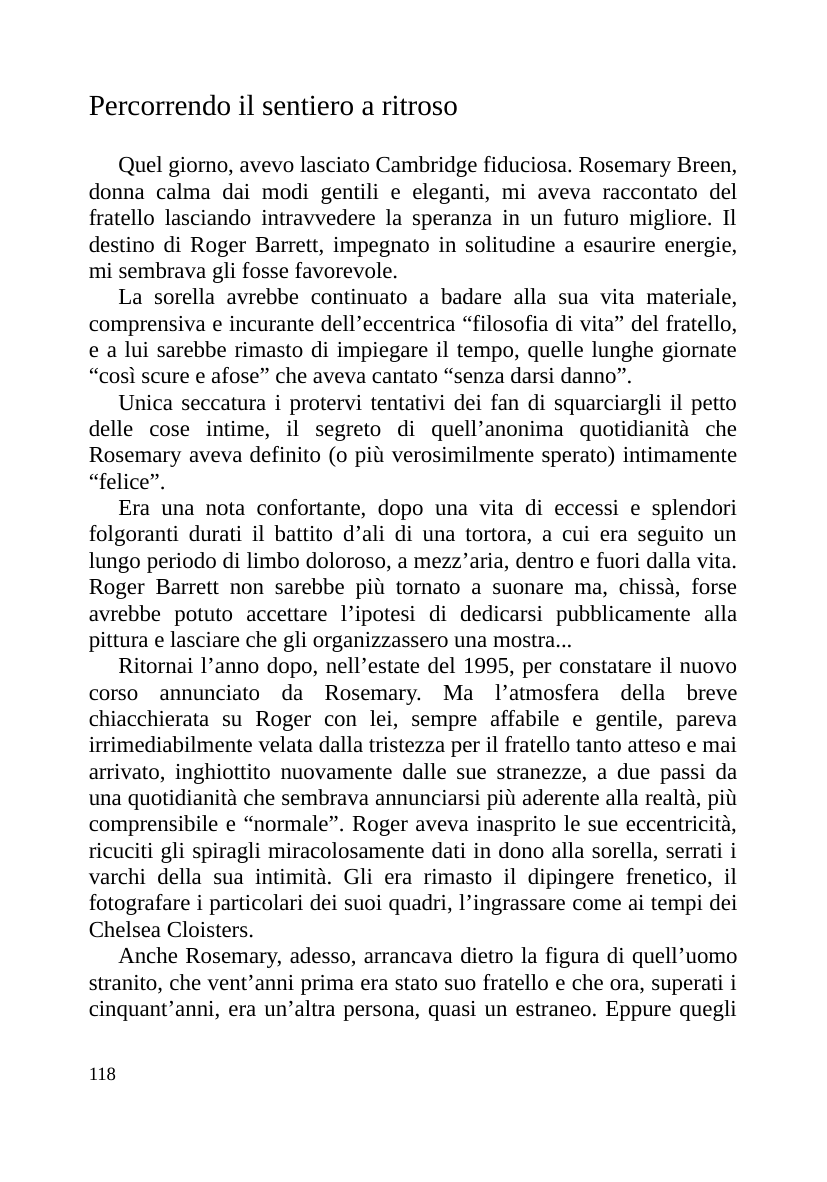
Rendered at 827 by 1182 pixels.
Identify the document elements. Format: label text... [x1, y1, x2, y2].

text Ritornai l’anno dopo, nell’estate del 1995, per constatare il nuovo corso annunciato da Rosemary. Ma l’atmosfera della breve chiacchierata su Roger con lei, sempre affabile e gentile, pareva irrimediabilmente velata dalla tristezza per il fratello tanto atteso e mai arrivato, inghiottito nuovamente dalle sue stranezze, a due passi da una quotidianità che sembrava annunciarsi più aderente alla realtà, più comprensibile e “normale”. Roger aveva inasprito le sue eccentricità, ricuciti gli spiragli miracolosamente dati in dono alla sorella, serrati i varchi della sua intimità. Gli era rimasto il dipingere frenetico, il fotografare i particolari dei suoi quadri, l’ingrassare come ai tempi dei Chelsea Cloisters. [88, 652, 738, 942]
text Unica seccatura i protervi tentativi dei fan di squarciargli il petto delle cose intime, il segreto di quell’anonima quotidianità che Rosemary aveva definito (o più verosimilmente sperato) intimamente “felice”. [88, 389, 738, 494]
text Era una nota confortante, dopo una vita di eccessi e splendori folgoranti durati il battito d’ali di una tortora, a cui era seguito un lungo periodo di limbo doloroso, a mezz’aria, dentro e fuori dalla vita. Roger Barrett non sarebbe più tornato a suonare ma, chissà, forse avrebbe potuto accettare l’ipotesi di dedicarsi pubblicamente alla pittura e lasciare che gli organizzassero una mostra... [88, 494, 738, 652]
text Percorrendo il sentiero a ritroso [88, 88, 738, 122]
text Anche Rosemary, adesso, arrancava dietro la figura di quell’uomo stranito, che vent’anni prima era stato suo fratello e che ora, superati i cinquant’anni, era un’altra persona, quasi un estraneo. Eppure quegli [88, 942, 738, 1021]
text La sorella avrebbe continuato a badare alla sua vita materiale, comprensiva e incurante dell’eccentrica “filosofia di vita” del fratello, e a lui sarebbe rimasto di impiegare il tempo, quelle lunghe giornate “così scure e afose” che aveva cantato “senza darsi danno”. [88, 283, 738, 389]
text Quel giorno, avevo lasciato Cambridge fiduciosa. Rosemary Breen, donna calma dai modi gentili e eleganti, mi aveva raccontato del fratello lasciando intravvedere la speranza in un futuro migliore. Il destino di Roger Barrett, impegnato in solitudine a esaurire energie, mi sembrava gli fosse favorevole. [88, 152, 738, 283]
